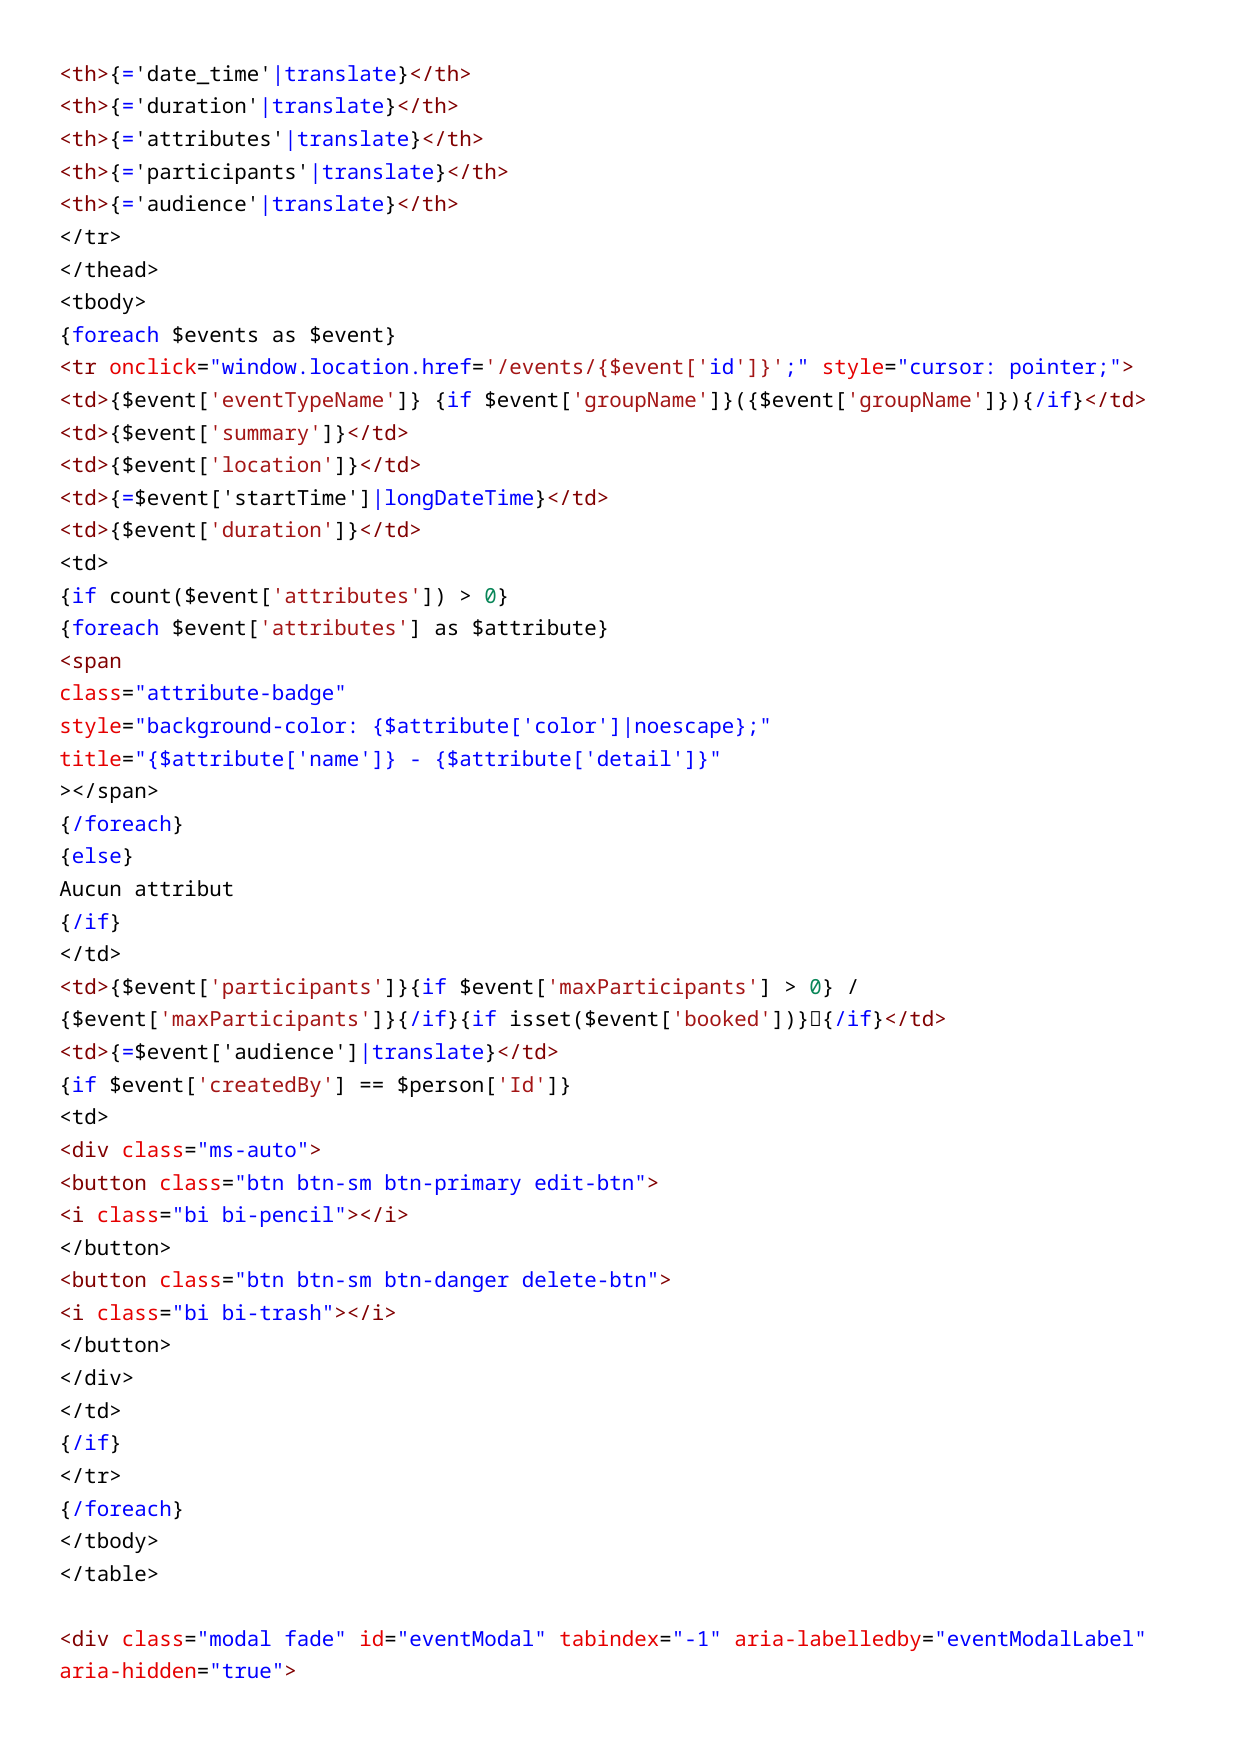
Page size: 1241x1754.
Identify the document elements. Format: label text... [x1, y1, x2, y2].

text <td>{$event['location']}</td> [59, 450, 1181, 479]
text {/foreach} [59, 809, 1181, 837]
text </tbody> [59, 1526, 1181, 1555]
text <td>{$event['summary']}</td> [59, 418, 1181, 446]
text <td>{$event['eventTypeName']} {if $event['groupName']}({$event['groupName']}){/if}</td> [59, 385, 1181, 413]
text <td>{$event['participants']}{if $event['maxParticipants'] > 0} / {$event['maxParticipants']}{/if}{if isset($event['booked'])}👤{/if}</td> [59, 972, 1181, 1033]
text <tr onclick="window.location.href='/events/{$event['id']}';" style="cursor: pointer;"> [59, 352, 1181, 381]
text <td>{$event['duration']}</td> [59, 516, 1181, 544]
text <th>{='duration'|translate}</th> [59, 92, 1181, 120]
text <th>{='participants'|translate}</th> [59, 157, 1181, 185]
text Aucun attribut [59, 874, 1181, 903]
text <button class="btn btn-sm btn-danger delete-btn"> [59, 1265, 1181, 1294]
text <div class="modal fade" id="eventModal" tabindex="-1" aria-labelledby="eventModalLabel" aria-hidden="true"> [59, 1624, 1181, 1685]
text title="{$attribute['name']} - {$attribute['detail']}" [59, 744, 1181, 772]
text </button> [59, 1233, 1181, 1261]
text {/if} [59, 1428, 1181, 1457]
text {if $event['createdBy'] == $person['Id']} [59, 1070, 1181, 1098]
text <td>{=$event['audience']|translate}</td> [59, 1037, 1181, 1066]
text </tr> [59, 1461, 1181, 1489]
text {else} [59, 842, 1181, 870]
text <tbody> [59, 287, 1181, 316]
text class="attribute-badge" [59, 678, 1181, 707]
text {/foreach} [59, 1494, 1181, 1522]
text <th>{='audience'|translate}</th> [59, 189, 1181, 218]
text <i class="bi bi-pencil"></i> [59, 1200, 1181, 1229]
text style="background-color: {$attribute['color']|noescape};" [59, 711, 1181, 739]
text <span [59, 646, 1181, 674]
text <th>{='date_time'|translate}</th> [59, 59, 1181, 87]
text <td> [59, 1102, 1181, 1131]
text {foreach $events as $event} [59, 320, 1181, 348]
text </table> [59, 1559, 1181, 1587]
text </button> [59, 1331, 1181, 1359]
text {/if} [59, 907, 1181, 935]
text </div> [59, 1363, 1181, 1392]
text </tr> [59, 222, 1181, 251]
text <th>{='attributes'|translate}</th> [59, 124, 1181, 153]
text <td>{=$event['startTime']|longDateTime}</td> [59, 483, 1181, 511]
text <i class="bi bi-trash"></i> [59, 1298, 1181, 1326]
text </td> [59, 1396, 1181, 1424]
text </td> [59, 939, 1181, 968]
text <div class="ms-auto"> [59, 1135, 1181, 1163]
text {foreach $event['attributes'] as $attribute} [59, 613, 1181, 642]
text {if count($event['attributes']) > 0} [59, 581, 1181, 609]
text </thead> [59, 255, 1181, 283]
text <td> [59, 548, 1181, 577]
text <button class="btn btn-sm btn-primary edit-btn"> [59, 1168, 1181, 1196]
text ></span> [59, 776, 1181, 805]
